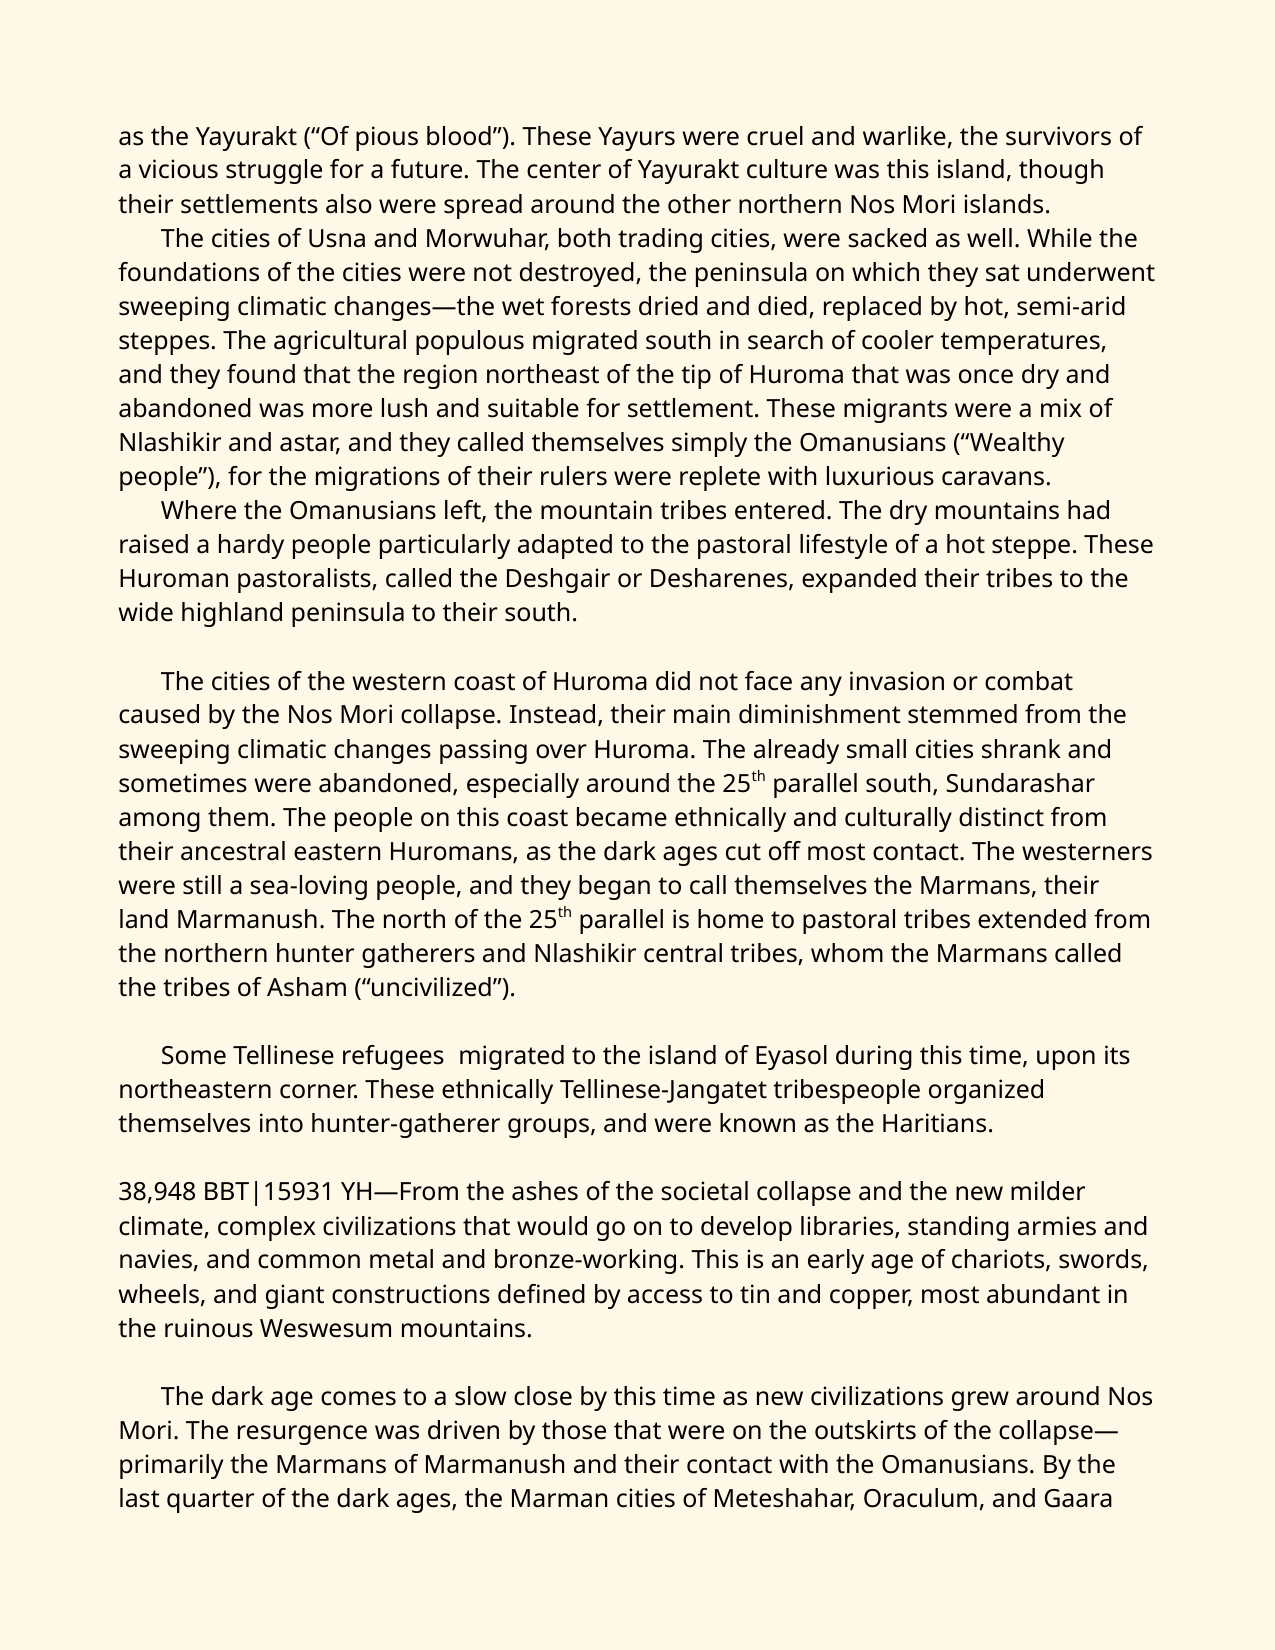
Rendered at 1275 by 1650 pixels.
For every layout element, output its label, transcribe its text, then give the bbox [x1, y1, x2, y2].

text as the Yayurakt (“Of pious blood”). These Yayurs were cruel and warlike, the survivors of a vicious struggle for a future. The center of Yayurakt culture was this island, though their settlements also were spread around the other northern Nos Mori islands. [118, 118, 1157, 220]
text Some Tellinese refugees migrated to the island of Eyasol during this time, upon its northeastern corner. These ethnically Tellinese-Jangatet tribespeople organized themselves into hunter-gatherer groups, and were known as the Haritians. [118, 1038, 1157, 1140]
text The cities of the western coast of Huroma did not face any invasion or combat caused by the Nos Mori collapse. Instead, their main diminishment stemmed from the sweeping climatic changes passing over Huroma. The already small cities shrank and sometimes were abandoned, especially around the 25th parallel south, Sundarashar among them. The people on this coast became ethnically and culturally distinct from their ancestral eastern Huromans, as the dark ages cut off most contact. The westerners were still a sea-loving people, and they began to call themselves the Marmans, their land Marmanush. The north of the 25th parallel is home to pastoral tribes extended from the northern hunter gatherers and Nlashikir central tribes, whom the Marmans called the tribes of Asham (“uncivilized”). [118, 663, 1157, 1004]
text 38,948 BBT|15931 YH—From the ashes of the societal collapse and the new milder climate, complex civilizations that would go on to develop libraries, standing armies and navies, and common metal and bronze-working. This is an early age of chariots, swords, wheels, and giant constructions defined by access to tin and copper, most abundant in the ruinous Weswesum mountains. [118, 1174, 1157, 1344]
text The dark age comes to a slow close by this time as new civilizations grew around Nos Mori. The resurgence was driven by those that were on the outskirts of the collapse—primarily the Marmans of Marmanush and their contact with the Omanusians. By the last quarter of the dark ages, the Marman cities of Meteshahar, Oraculum, and Gaara [118, 1378, 1157, 1515]
text The cities of Usna and Morwuhar, both trading cities, were sacked as well. While the foundations of the cities were not destroyed, the peninsula on which they sat underwent sweeping climatic changes—the wet forests dried and died, replaced by hot, semi-arid steppes. The agricultural populous migrated south in search of cooler temperatures, and they found that the region northeast of the tip of Huroma that was once dry and abandoned was more lush and suitable for settlement. These migrants were a mix of Nlashikir and astar, and they called themselves simply the Omanusians (“Wealthy people”), for the migrations of their rulers were replete with luxurious caravans. [118, 220, 1157, 493]
text Where the Omanusians left, the mountain tribes entered. The dry mountains had raised a hardy people particularly adapted to the pastoral lifestyle of a hot steppe. These Huroman pastoralists, called the Deshgair or Desharenes, expanded their tribes to the wide highland peninsula to their south. [118, 493, 1157, 629]
